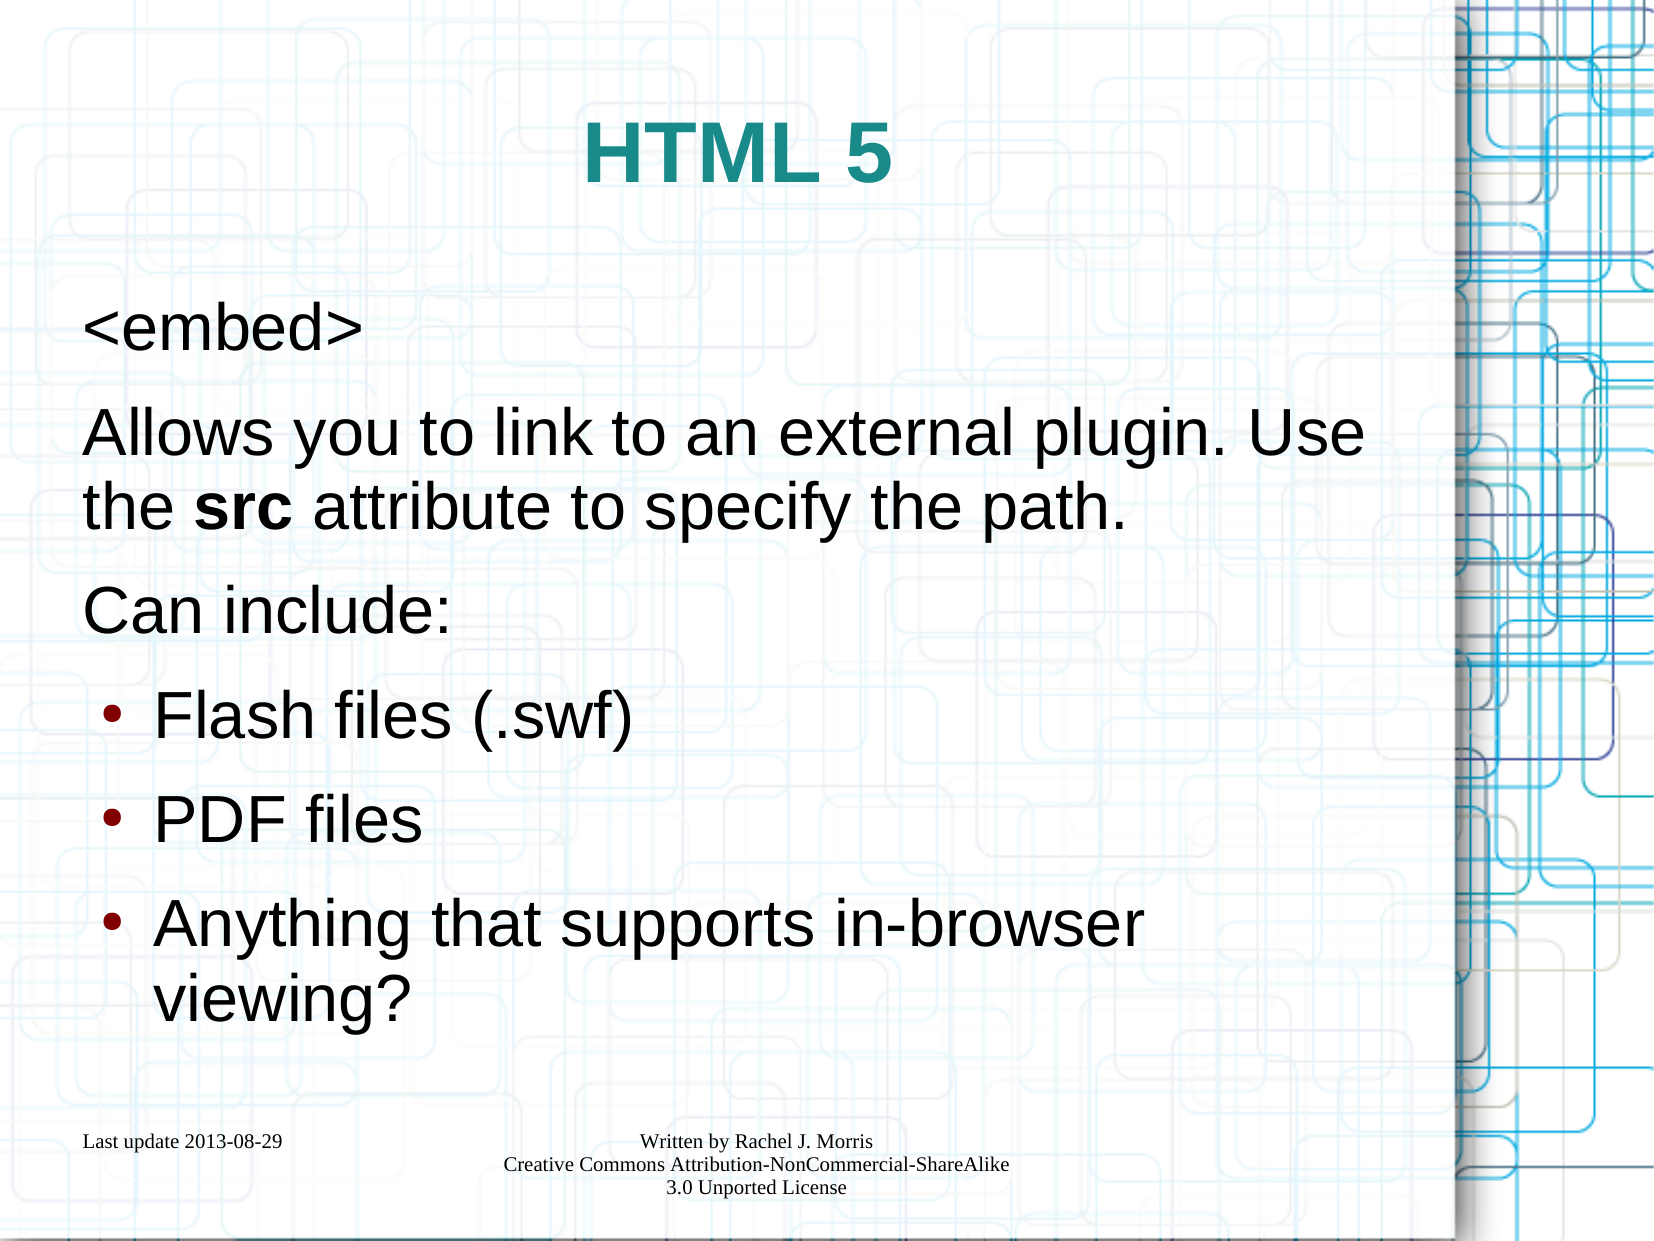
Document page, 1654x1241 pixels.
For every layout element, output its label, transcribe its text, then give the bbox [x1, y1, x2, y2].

title HTML 5 [59, 49, 1418, 257]
picture [0, 0, 1654, 1241]
list <embed> Allows you to link to an external plugin. Use the src attribute to specify the path. Can include: Flash files (.swf) PDF files Anything that supports in-browser viewing? [82, 290, 1418, 1037]
